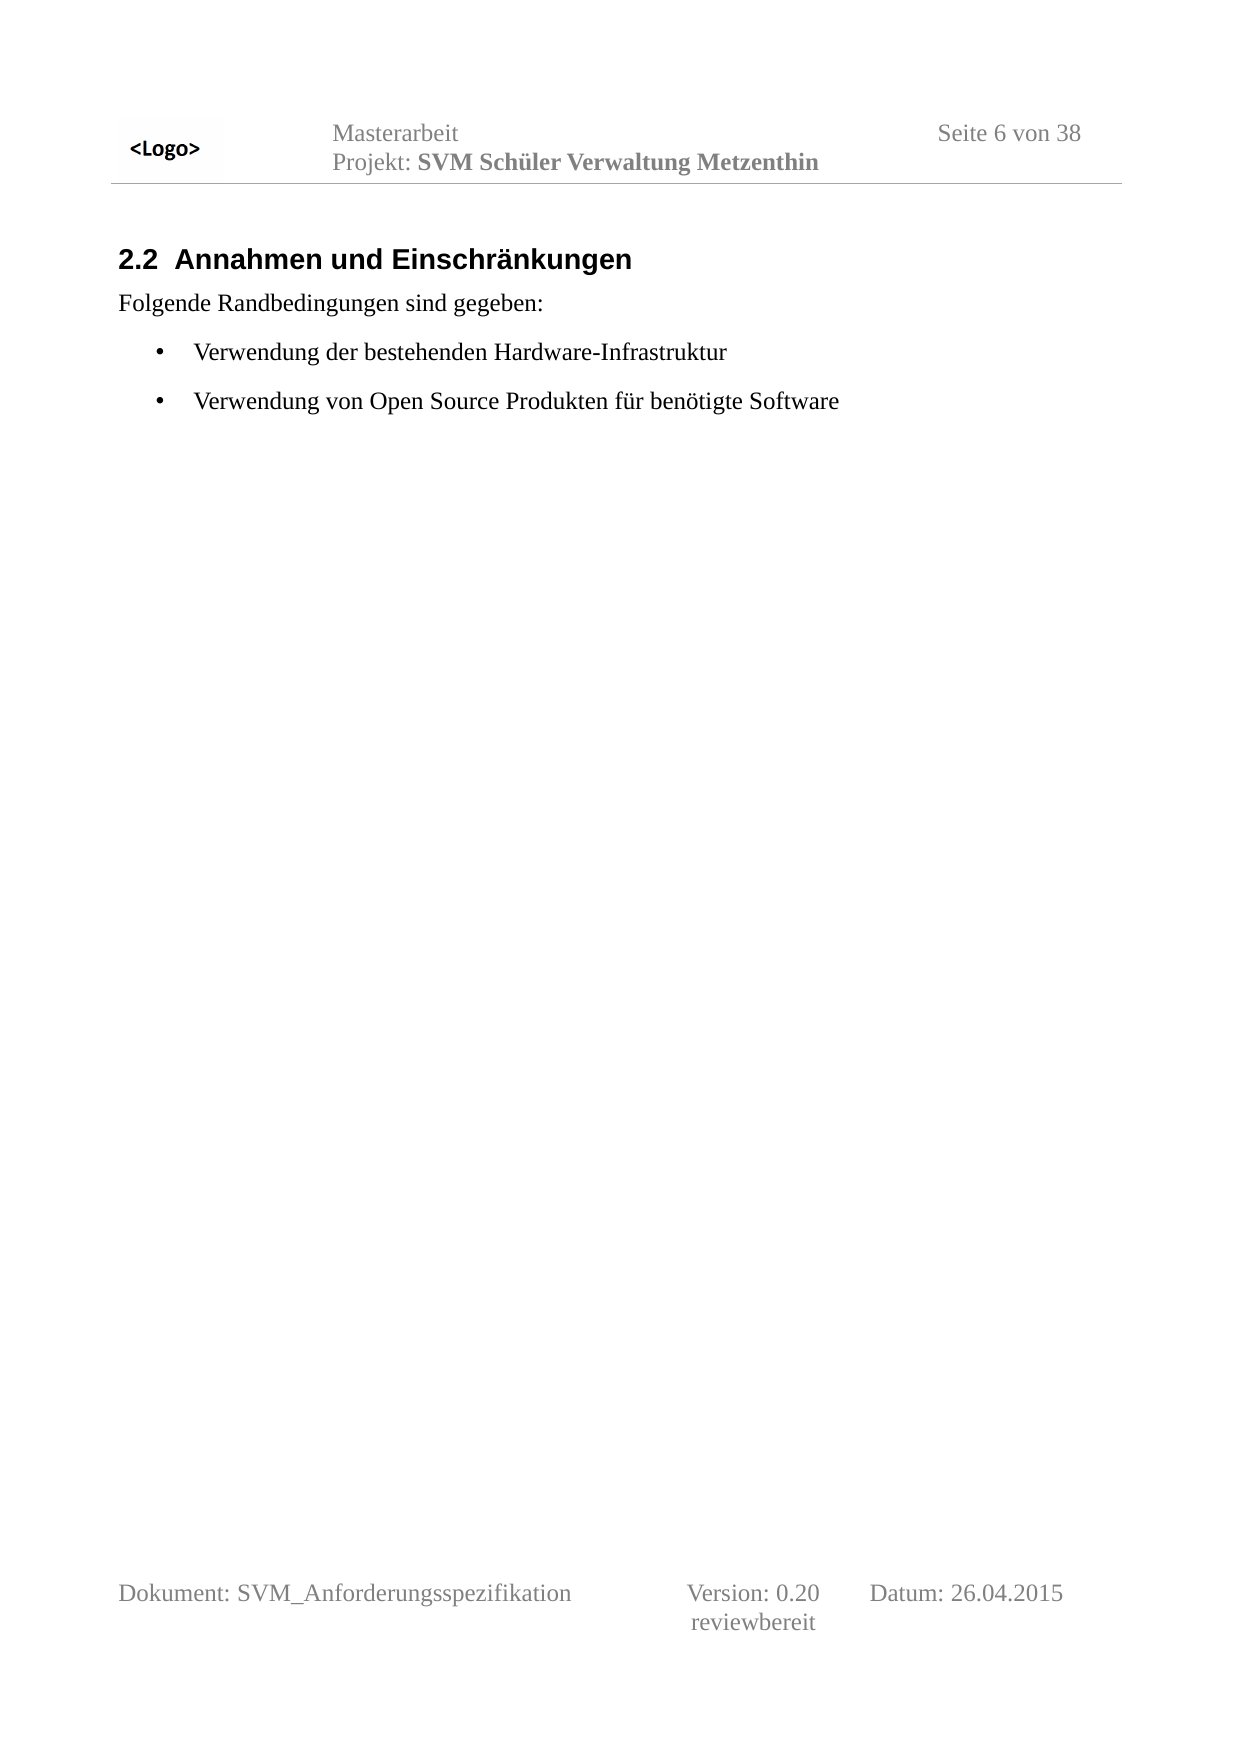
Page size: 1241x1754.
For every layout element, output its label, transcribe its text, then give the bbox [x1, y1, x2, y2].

list Verwendung von Open Source Produkten für benötigte Software [156, 386, 1122, 415]
picture [118, 118, 224, 183]
list Verwendung der bestehenden Hardware-Infrastruktur [156, 337, 1122, 366]
text Folgende Randbedingungen sind gegeben: [118, 288, 1122, 317]
subtitle Annahmen und Einschränkungen [118, 242, 1122, 276]
